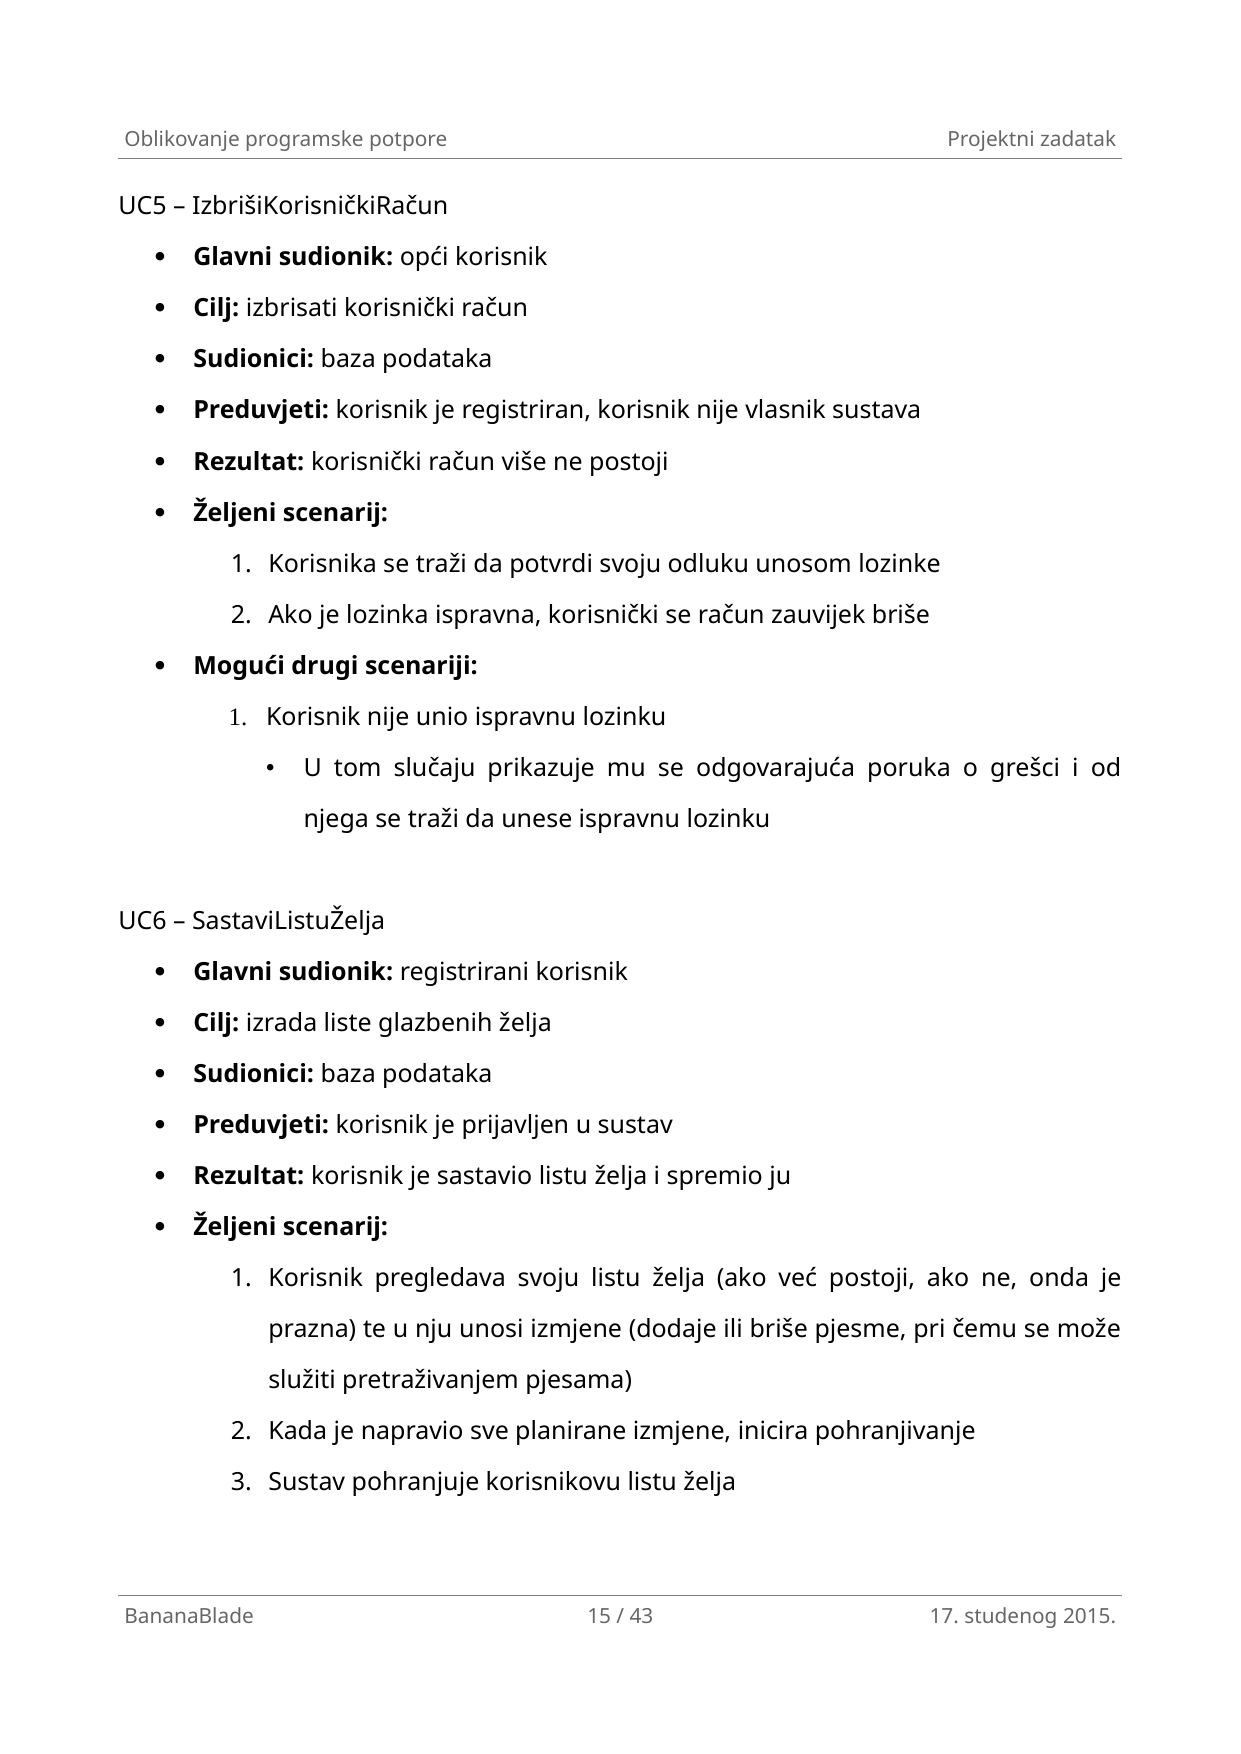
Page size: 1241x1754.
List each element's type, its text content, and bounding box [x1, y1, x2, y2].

list Sudionici: baza podataka [156, 341, 1122, 375]
list Sustav pohranjuje korisnikovu listu želja [231, 1464, 1122, 1498]
list Cilj: izbrisati korisnički račun [156, 290, 1122, 324]
list Korisnika se traži da potvrdi svoju odluku unosom lozinke [231, 545, 1122, 579]
list Glavni sudionik: registrirani korisnik [156, 954, 1122, 988]
list U tom slučaju prikazuje mu se odgovarajuća poruka o grešci i od njega se traži da unese ispravnu lozinku [266, 749, 1122, 834]
text UC5 – IzbrišiKorisničkiRačun [118, 188, 1122, 222]
list Preduvjeti: korisnik je prijavljen u sustav [156, 1107, 1122, 1141]
list Sudionici: baza podataka [156, 1056, 1122, 1090]
list Mogući drugi scenariji: [156, 647, 1122, 681]
text UC6 – SastaviListuŽelja [118, 903, 1122, 937]
list Željeni scenarij: [156, 494, 1122, 528]
list Korisnik pregledava svoju listu želja (ako već postoji, ako ne, onda je prazna) te u nju unosi izmjene (dodaje ili briše pjesme, pri čemu se može služiti pretraživanjem pjesama) [231, 1260, 1122, 1396]
list Glavni sudionik: opći korisnik [156, 239, 1122, 273]
list Željeni scenarij: [156, 1209, 1122, 1243]
list Korisnik nije unio ispravnu lozinku [228, 698, 1122, 732]
list Cilj: izrada liste glazbenih želja [156, 1005, 1122, 1039]
list Ako je lozinka ispravna, korisnički se račun zauvijek briše [231, 596, 1122, 630]
list Rezultat: korisnički račun više ne postoji [156, 443, 1122, 477]
list Kada je napravio sve planirane izmjene, inicira pohranjivanje [231, 1413, 1122, 1447]
list Rezultat: korisnik je sastavio listu želja i spremio ju [156, 1158, 1122, 1192]
list Preduvjeti: korisnik je registriran, korisnik nije vlasnik sustava [156, 392, 1122, 426]
